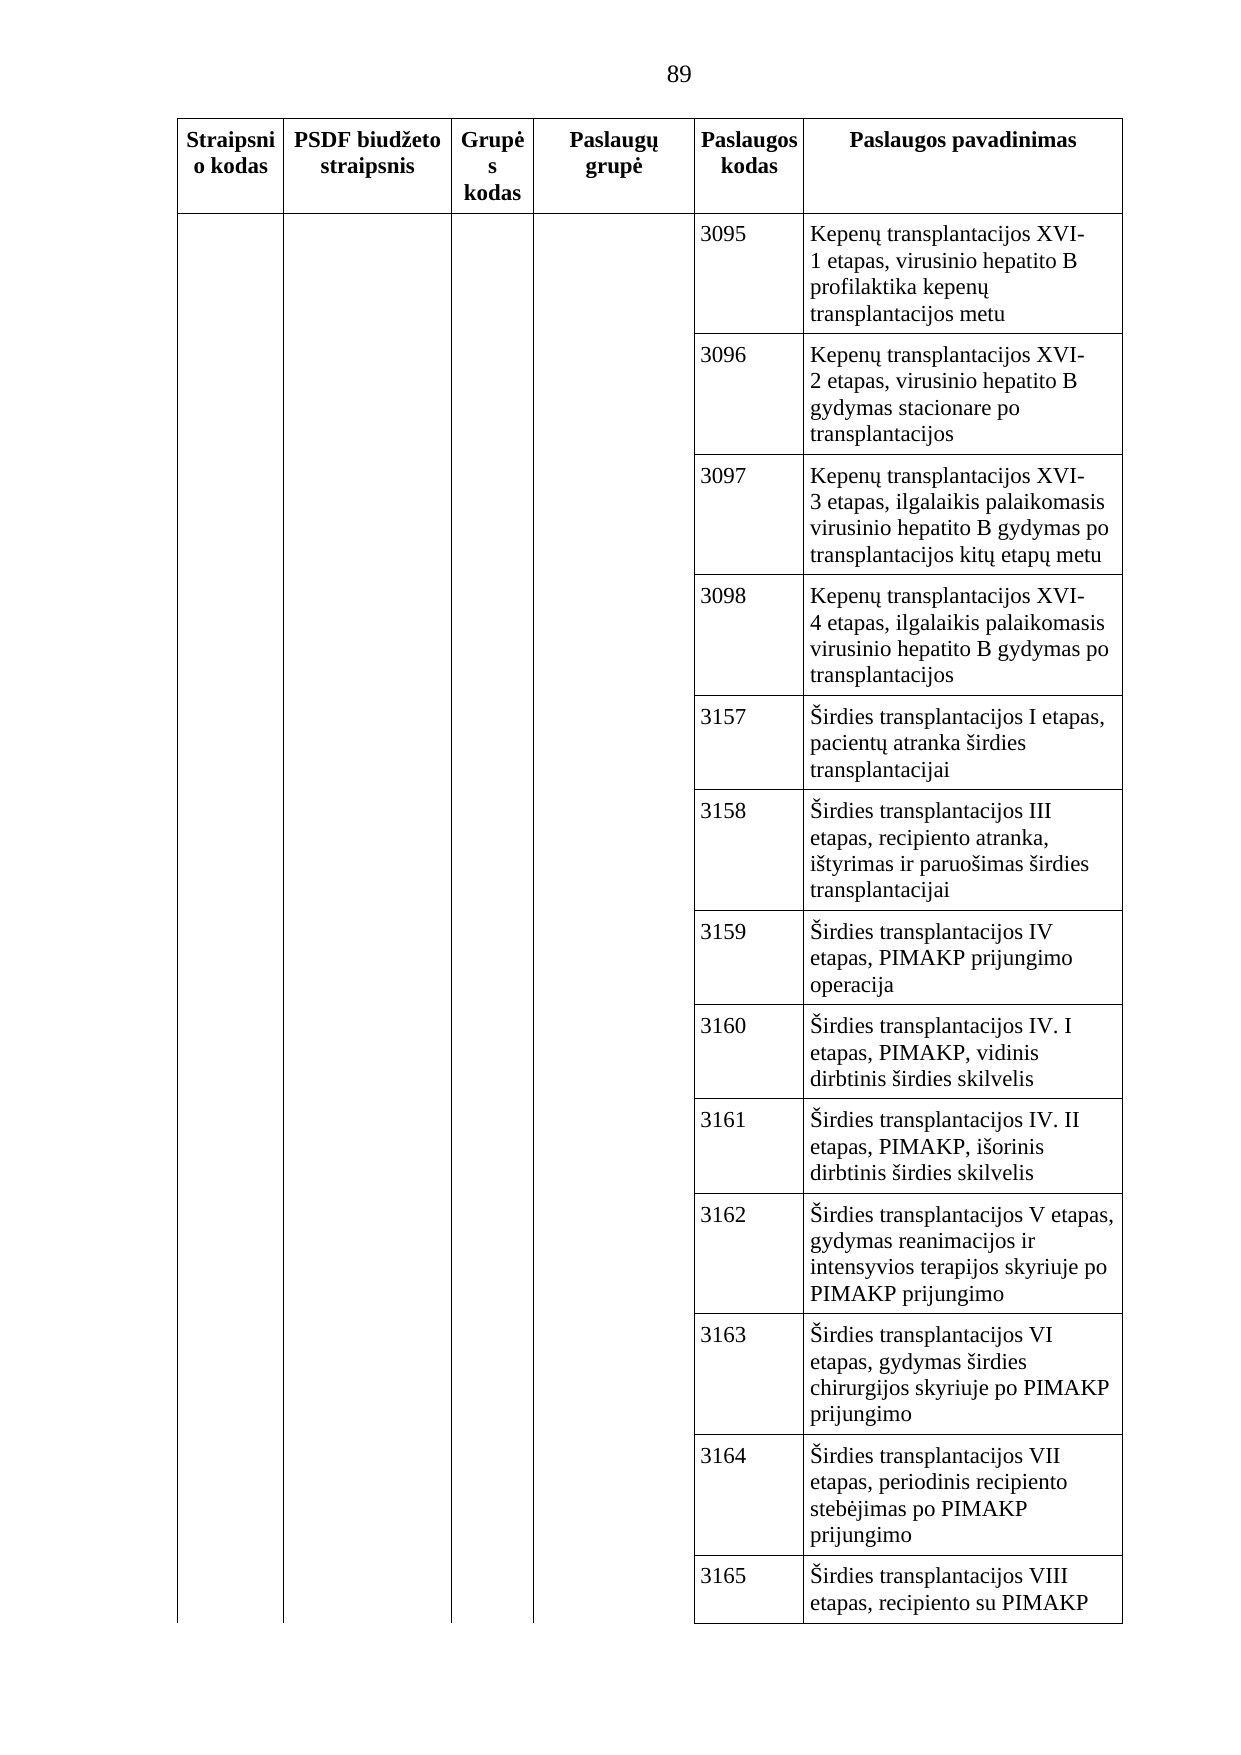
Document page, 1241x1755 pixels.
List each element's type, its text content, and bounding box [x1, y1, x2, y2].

table_cell [534, 1193, 694, 1313]
table_cell Širdies transplantacijos IV. II etapas, PIMAKP, išorinis dirbtinis širdies skilvelis [804, 1099, 1122, 1193]
table_header Paslaugos kodas [695, 119, 803, 212]
table_header Straipsnio kodas [178, 119, 283, 212]
table_cell 3157 [695, 696, 803, 789]
table_header PSDF biudžeto straipsnis [284, 119, 451, 212]
table_cell [178, 789, 283, 910]
table_header Grupės kodas [452, 119, 533, 212]
table_cell Kepenų transplantacijos XVI-3 etapas, ilgalaikis palaikomasis virusinio hepatito B gydymas po transplantacijos kitų etapų metu [804, 455, 1122, 574]
table_cell Širdies transplantacijos IV. I etapas, PIMAKP, vidinis dirbtinis širdies skilvelis [804, 1005, 1122, 1098]
table_cell Širdies transplantacijos I etapas, pacientų atranka širdies transplantacijai [804, 696, 1122, 789]
table_cell [452, 1434, 533, 1554]
table_cell 3159 [695, 911, 803, 1004]
table_cell [534, 1004, 694, 1098]
table_cell [178, 1098, 283, 1193]
table_cell [452, 695, 533, 789]
table_cell [178, 574, 283, 695]
table_cell [534, 1555, 694, 1622]
table_cell [178, 1193, 283, 1313]
table_cell Širdies transplantacijos VIII etapas, recipiento su PIMAKP [804, 1556, 1122, 1622]
table_cell [178, 695, 283, 789]
table_cell 3164 [695, 1435, 803, 1554]
table_cell [534, 333, 694, 454]
table_cell Kepenų transplantacijos XVI-1 etapas, virusinio hepatito B profilaktika kepenų transplantacijos metu [804, 214, 1122, 333]
table_cell [452, 1193, 533, 1313]
table_cell [452, 1555, 533, 1622]
table_cell [534, 789, 694, 910]
table_cell [452, 574, 533, 695]
table_cell [284, 333, 451, 454]
table_cell Kepenų transplantacijos XVI-2 etapas, virusinio hepatito B gydymas stacionare po transplantacijos [804, 334, 1122, 454]
table_cell [178, 454, 283, 574]
table_cell [452, 789, 533, 910]
table_cell [452, 214, 533, 333]
table_cell [534, 1434, 694, 1554]
table_cell 3165 [695, 1556, 803, 1622]
table_cell [284, 574, 451, 695]
table_cell [284, 214, 451, 333]
table_cell [284, 910, 451, 1004]
table_cell [178, 214, 283, 333]
table_cell [284, 1004, 451, 1098]
table_cell [284, 1098, 451, 1193]
table_cell [452, 454, 533, 574]
table_cell Širdies transplantacijos IV etapas, PIMAKP prijungimo operacija [804, 911, 1122, 1004]
table_header Paslaugų grupė [534, 119, 694, 212]
table_cell [178, 1004, 283, 1098]
table_cell [178, 1434, 283, 1554]
table_cell [534, 454, 694, 574]
table_cell 3158 [695, 790, 803, 910]
table_cell [534, 1098, 694, 1193]
table_cell [534, 214, 694, 333]
table_cell [452, 910, 533, 1004]
table_cell Širdies transplantacijos VI etapas, gydymas širdies chirurgijos skyriuje po PIMAKP prijungimo [804, 1314, 1122, 1434]
table_cell [534, 695, 694, 789]
table_cell Širdies transplantacijos III etapas, recipiento atranka, ištyrimas ir paruošimas širdies transplantacijai [804, 790, 1122, 910]
table_cell Širdies transplantacijos V etapas, gydymas reanimacijos ir intensyvios terapijos skyriuje po PIMAKP prijungimo [804, 1194, 1122, 1313]
table_cell 3096 [695, 334, 803, 454]
table_cell 3161 [695, 1099, 803, 1193]
table_cell [452, 1313, 533, 1434]
table_cell [284, 1193, 451, 1313]
table_cell 3095 [695, 214, 803, 333]
table_cell Širdies transplantacijos VII etapas, periodinis recipiento stebėjimas po PIMAKP prijungimo [804, 1435, 1122, 1554]
table_cell [284, 1434, 451, 1554]
table_cell 3097 [695, 455, 803, 574]
table_cell [284, 454, 451, 574]
table_cell 3163 [695, 1314, 803, 1434]
table_cell [452, 333, 533, 454]
table_cell [178, 910, 283, 1004]
table_cell 3162 [695, 1194, 803, 1313]
table_cell [534, 1313, 694, 1434]
table_cell Kepenų transplantacijos XVI-4 etapas, ilgalaikis palaikomasis virusinio hepatito B gydymas po transplantacijos [804, 575, 1122, 695]
table_cell [284, 695, 451, 789]
table_cell [284, 789, 451, 910]
table_cell [534, 574, 694, 695]
table_cell 3098 [695, 575, 803, 695]
table_cell [284, 1555, 451, 1622]
table_cell [178, 1555, 283, 1622]
table_cell [452, 1004, 533, 1098]
table_cell [534, 910, 694, 1004]
table_cell [178, 333, 283, 454]
table_header Paslaugos pavadinimas [804, 119, 1122, 212]
table_cell [284, 1313, 451, 1434]
table_cell [452, 1098, 533, 1193]
table_cell 3160 [695, 1005, 803, 1098]
table_cell [178, 1313, 283, 1434]
